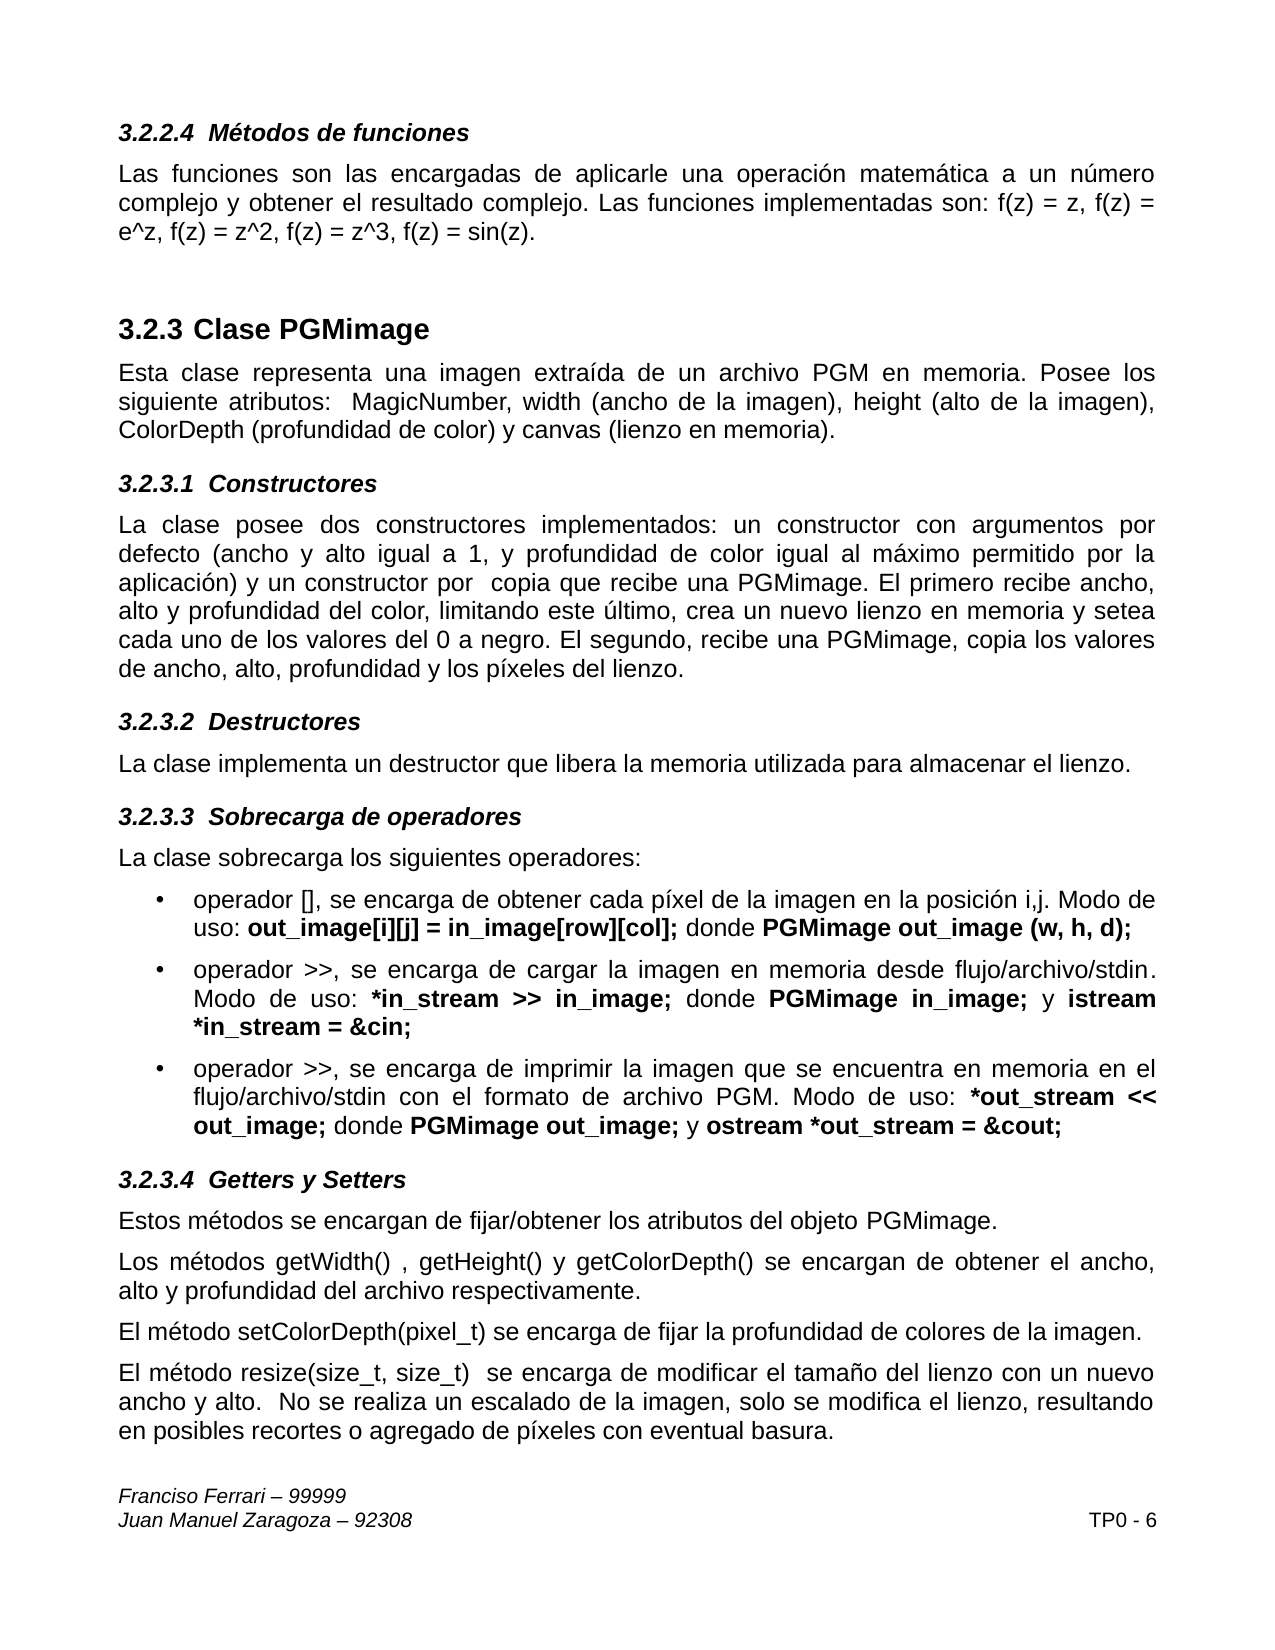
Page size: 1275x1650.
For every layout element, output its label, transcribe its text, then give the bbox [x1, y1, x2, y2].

list operador [], se encarga de obtener cada píxel de la imagen en la posición i,j. Modo de uso: out_image[i][j] = in_image[row][col]; donde PGMimage out_image (w, h, d); [156, 884, 1157, 942]
subtitle Destructores [118, 707, 1157, 736]
text La clase implementa un destructor que libera la memoria utilizada para almacenar el lienzo. [118, 748, 1157, 777]
list operador >>, se encarga de imprimir la imagen que se encuentra en memoria en el flujo/archivo/stdin con el formato de archivo PGM. Modo de uso: *out_stream << out_image; donde PGMimage out_image; y ostream *out_stream = &cout; [156, 1053, 1157, 1140]
text Estos métodos se encargan de fijar/obtener los atributos del objeto PGMimage. [118, 1206, 1157, 1235]
text La clase posee dos constructores implementados: un constructor con argumentos por defecto (ancho y alto igual a 1, y profundidad de color igual al máximo permitido por la aplicación) y un constructor por copia que recibe una PGMimage. El primero recibe ancho, alto y profundidad del color, limitando este último, crea un nuevo lienzo en memoria y setea cada uno de los valores del 0 a negro. El segundo, recibe una PGMimage, copia los valores de ancho, alto, profundidad y los píxeles del lienzo. [118, 510, 1157, 682]
text Las funciones son las encargadas de aplicarle una operación matemática a un número complejo y obtener el resultado complejo. Las funciones implementadas son: f(z) = z, f(z) = e^z, f(z) = z^2, f(z) = z^3, f(z) = sin(z). [118, 159, 1157, 245]
list operador >>, se encarga de cargar la imagen en memoria desde flujo/archivo/stdin. Modo de uso: *in_stream >> in_image; donde PGMimage in_image; y istream *in_stream = &cin; [156, 955, 1157, 1041]
text El método resize(size_t, size_t) se encarga de modificar el tamaño del lienzo con un nuevo ancho y alto. No se realiza un escalado de la imagen, solo se modifica el lienzo, resultando en posibles recortes o agregado de píxeles con eventual basura. [118, 1358, 1157, 1445]
subtitle Getters y Setters [118, 1165, 1157, 1193]
text La clase sobrecarga los siguientes operadores: [118, 843, 1157, 872]
text Esta clase representa una imagen extraída de un archivo PGM en memoria. Posee los siguiente atributos: MagicNumber, width (ancho de la imagen), height (alto de la imagen), ColorDepth (profundidad de color) y canvas (lienzo en memoria). [118, 358, 1157, 444]
text Los métodos getWidth() , getHeight() y getColorDepth() se encargan de obtener el ancho, alto y profundidad del archivo respectivamente. [118, 1247, 1157, 1305]
subtitle Métodos de funciones [118, 118, 1157, 147]
text El método setColorDepth(pixel_t) se encarga de fijar la profundidad de colores de la imagen. [118, 1317, 1157, 1346]
subtitle Clase PGMimage [118, 312, 1157, 345]
subtitle Sobrecarga de operadores [118, 802, 1157, 831]
subtitle Constructores [118, 469, 1157, 497]
